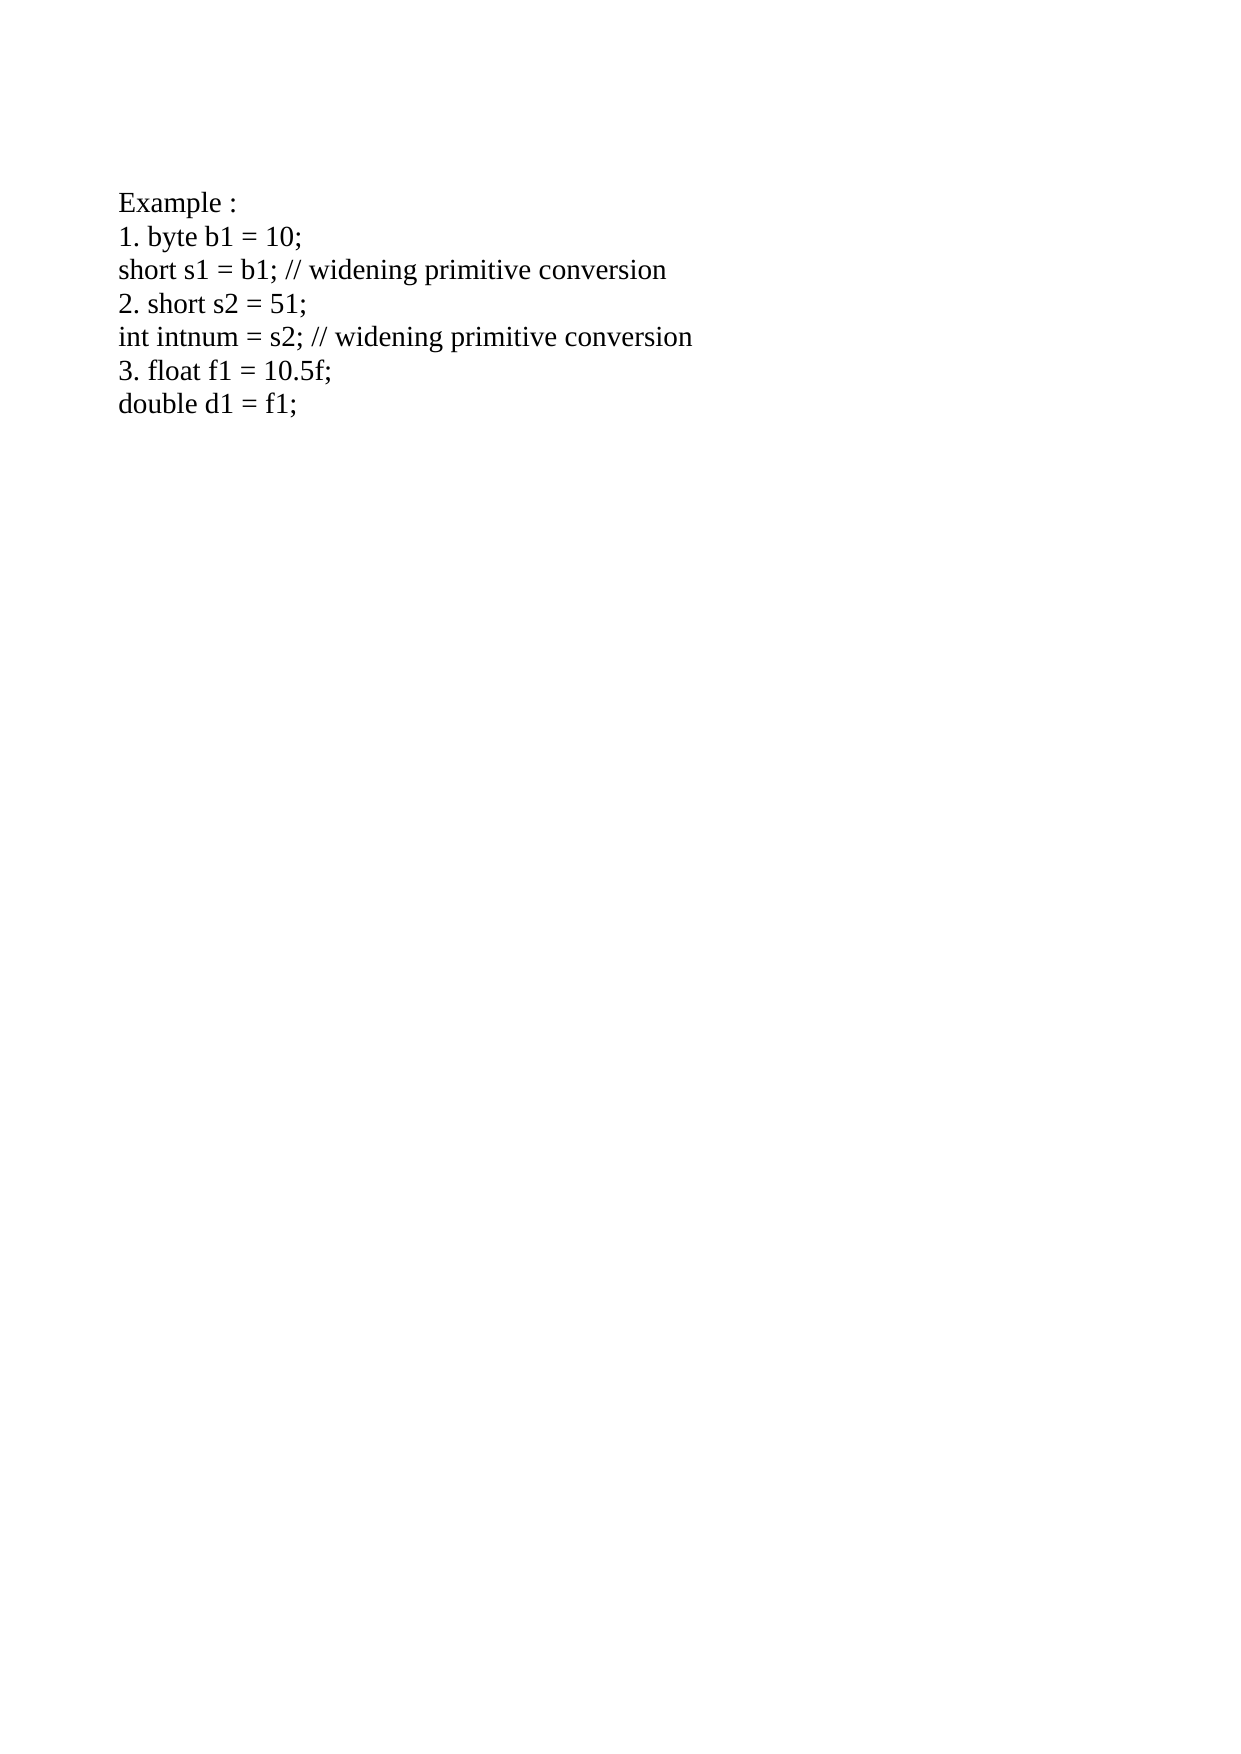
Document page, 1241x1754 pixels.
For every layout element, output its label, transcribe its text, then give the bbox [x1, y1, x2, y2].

text 1. byte b1 = 10; [118, 219, 1122, 252]
text double d1 = f1; [118, 386, 1122, 420]
text Example : [118, 185, 1122, 219]
text int intnum = s2; // widening primitive conversion [118, 319, 1122, 353]
text 3. float f1 = 10.5f; [118, 353, 1122, 386]
text 2. short s2 = 51; [118, 286, 1122, 319]
text short s1 = b1; // widening primitive conversion [118, 252, 1122, 286]
